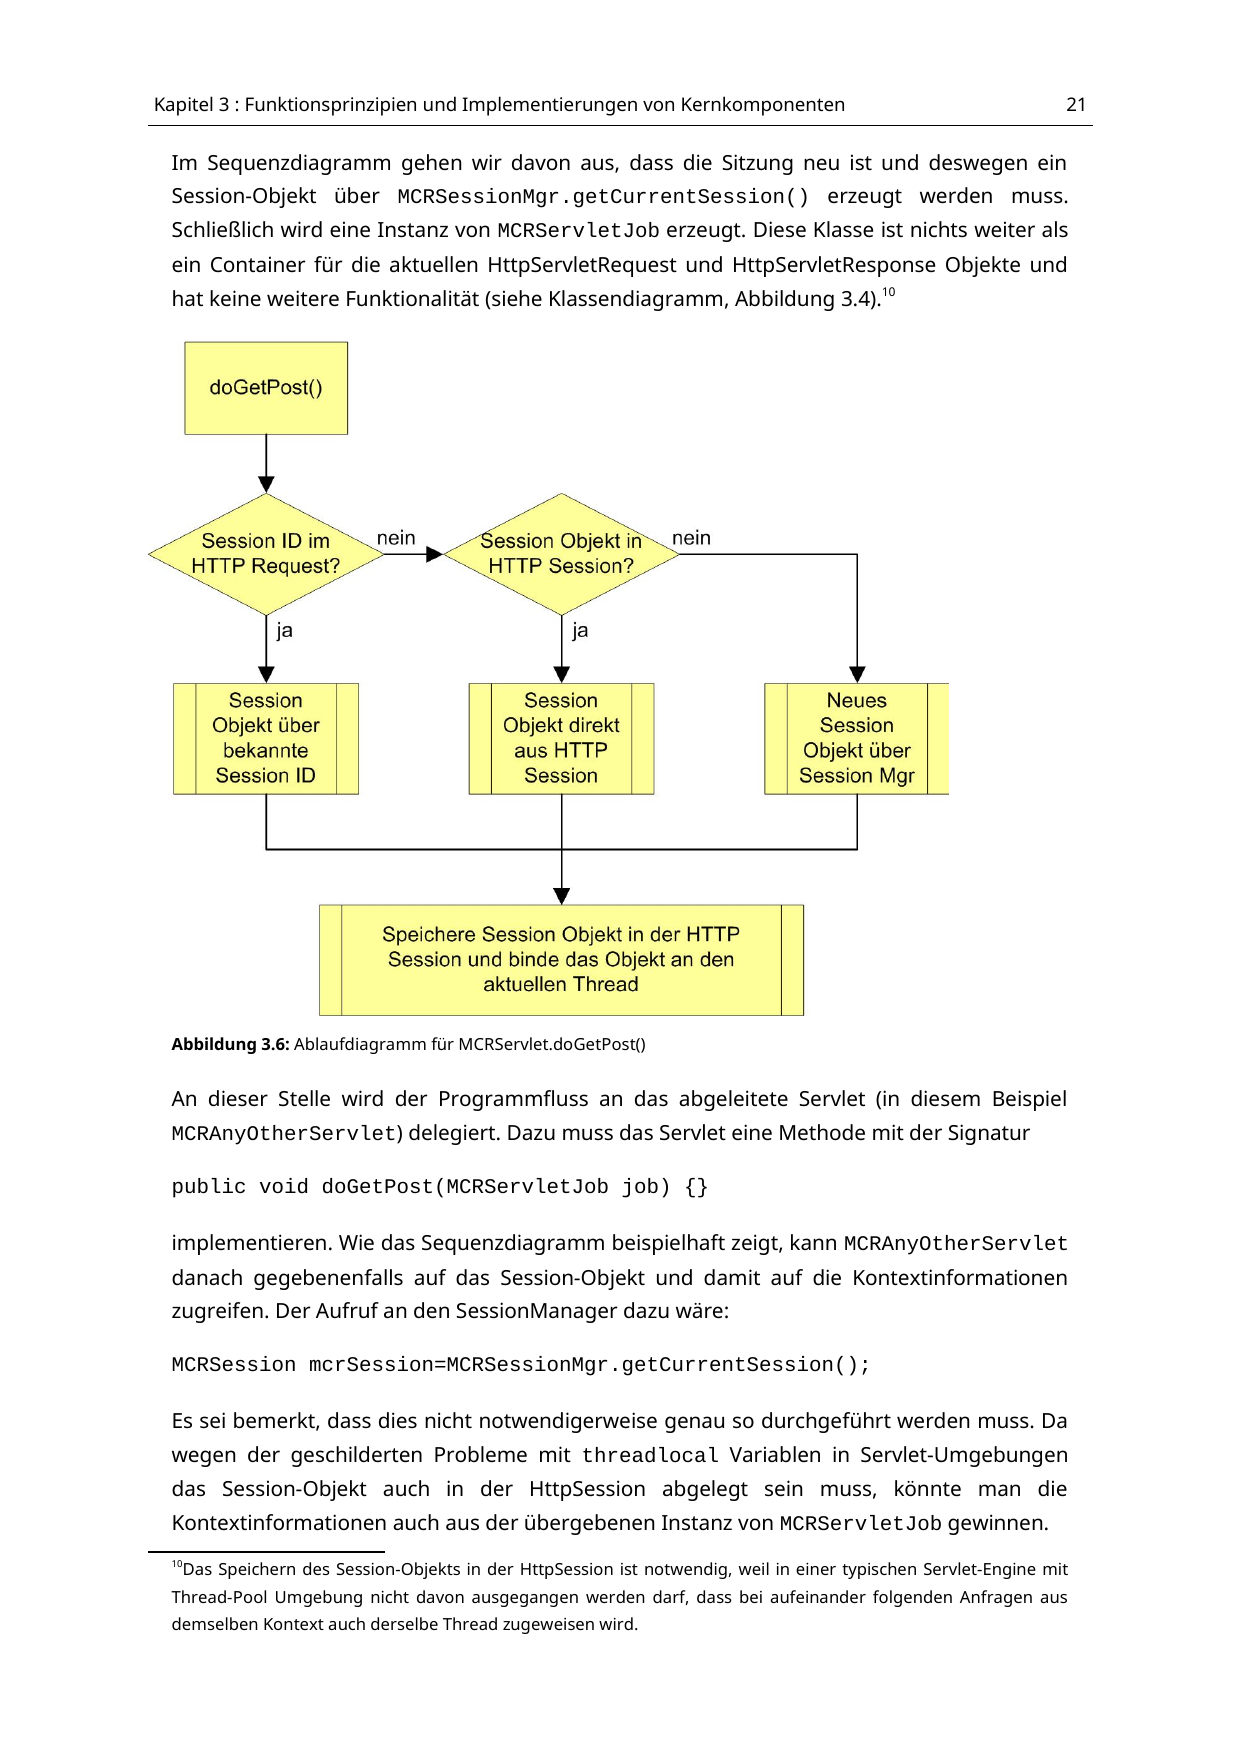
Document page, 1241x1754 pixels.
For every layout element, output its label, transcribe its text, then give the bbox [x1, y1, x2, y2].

text An dieser Stelle wird der Programmfluss an das abgeleitete Servlet (in diesem Beispiel MCRAnyOtherServlet) delegiert. Dazu muss das Servlet eine Methode mit der Signatur [148, 312, 1069, 1147]
text MCRSession mcrSession=MCRSessionMgr.getCurrentSession(); [171, 1354, 1069, 1377]
text Abbildung 3.6: Ablaufdiagramm für MCRServlet.doGetPost() [171, 1016, 925, 1055]
text public void doGetPost(MCRServletJob job) {} [171, 1176, 1069, 1199]
text Im Sequenzdiagramm gehen wir davon aus, dass die Sitzung neu ist und deswegen ein Session-Objekt über MCRSessionMgr.getCurrentSession() erzeugt werden muss. Schließlich wird eine Instanz von MCRServletJob erzeugt. Diese Klasse ist nichts weiter als ein Container für die aktuellen HttpServletRequest und HttpServletResponse Objekte und hat keine weitere Funktionalität (siehe Klassendiagramm, Abbildung 3.4). [171, 148, 1069, 312]
text Das Speichern des Session-Objekts in der HttpSession ist notwendig, weil in einer typischen Servlet-Engine mit Thread-Pool Umgebung nicht davon ausgegangen werden darf, dass bei aufeinander folgenden Anfragen aus demselben Kontext auch derselbe Thread zugeweisen wird. [171, 1558, 1069, 1636]
text implementieren. Wie das Sequenzdiagramm beispielhaft zeigt, kann MCRAnyOtherServlet danach gegebenenfalls auf das Session-Objekt und damit auf die Kontextinformationen zugreifen. Der Aufruf an den SessionManager dazu wäre: [171, 1228, 1069, 1325]
text Es sei bemerkt, dass dies nicht notwendigerweise genau so durchgeführt werden muss. Da wegen der geschilderten Probleme mit threadlocal Variablen in Servlet-Umgebungen das Session-Objekt auch in der HttpSession abgelegt sein muss, könnte man die Kontextinformationen auch aus der übergebenen Instanz von MCRServletJob gewinnen. [171, 1407, 1069, 1537]
picture [147, 341, 949, 1016]
